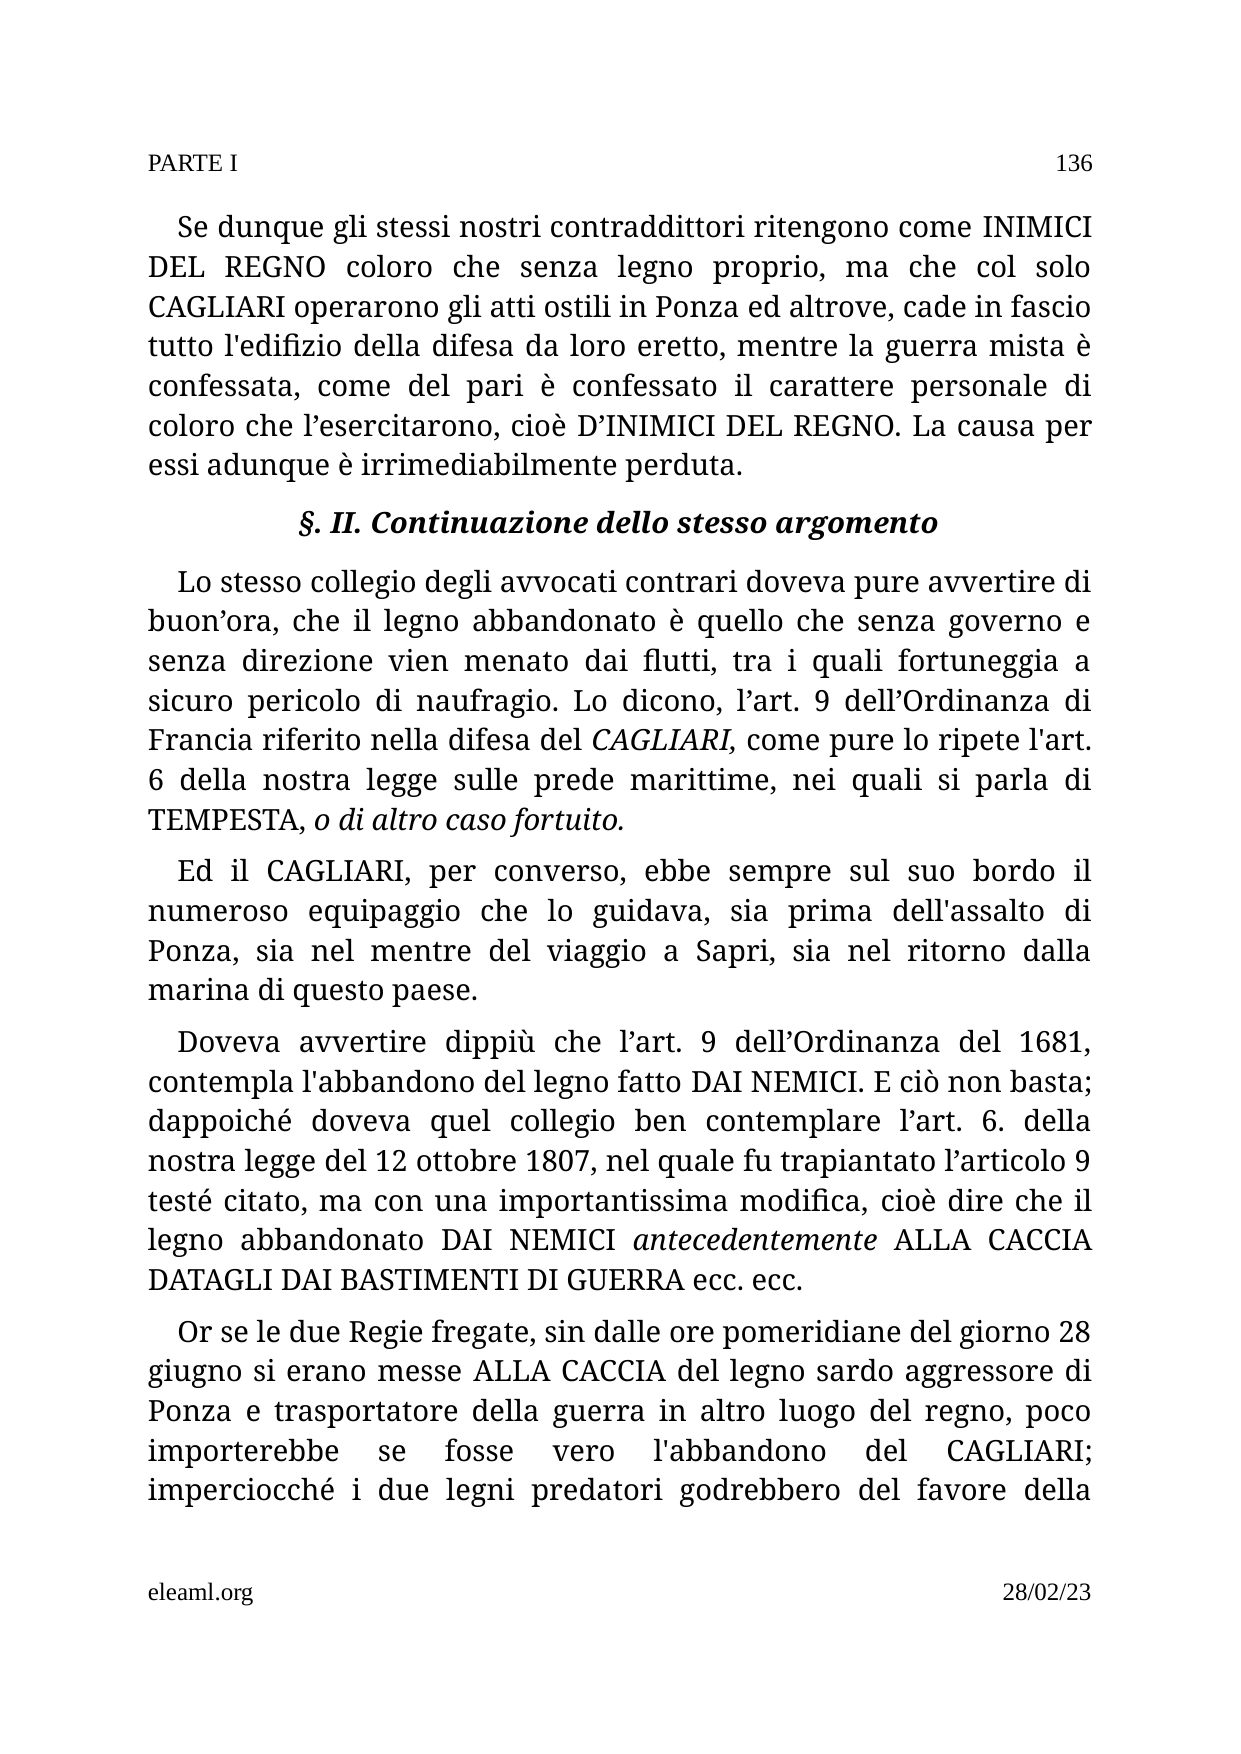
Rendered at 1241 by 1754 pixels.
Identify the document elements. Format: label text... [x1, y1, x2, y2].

text Doveva avvertire dippiù che l’art. 9 dell’Ordinanza del 1681, contempla l'abbandono del legno fatto DAI NEMICI. E ciò non basta; dappoiché doveva quel collegio ben contemplare l’art. 6. della nostra legge del 12 ottobre 1807, nel quale fu trapiantato l’articolo 9 testé citato, ma con una importantissima modifica, cioè dire che il legno abbandonato DAI NEMICI antecedentemente ALLA CACCIA DATAGLI DAI BASTIMENTI DI GUERRA ecc. ecc. [148, 1021, 1093, 1299]
text Lo stesso collegio degli avvocati contrari doveva pure avvertire di buon’ora, che il legno abbandonato è quello che senza governo e senza direzione vien menato dai flutti, tra i quali fortuneggia a sicuro pericolo di naufragio. Lo dicono, l’art. 9 dell’Ordinanza di Francia riferito nella difesa del CAGLIARI, come pure lo ripete l'art. 6 della nostra legge sulle prede marittime, nei quali si parla di TEMPESTA, o di altro caso fortuito. [148, 561, 1093, 839]
text Or se le due Regie fregate, sin dalle ore pomeridiane del giorno 28 giugno si erano messe ALLA CACCIA del legno sardo aggressore di Ponza e trasportatore della guerra in altro luogo del regno, poco importerebbe se fosse vero l'abbandono del CAGLIARI; imperciocché i due legni predatori godrebbero del favore della [148, 1311, 1093, 1509]
text Ed il CAGLIARI, per converso, ebbe sempre sul suo bordo il numeroso equipaggio che lo guidava, sia prima dell'assalto di Ponza, sia nel mentre del viaggio a Sapri, sia nel ritorno dalla marina di questo paese. [148, 851, 1093, 1009]
text Se dunque gli stessi nostri contraddittori ritengono come INIMICI DEL REGNO coloro che senza legno proprio, ma che col solo CAGLIARI operarono gli atti ostili in Ponza ed altrove, cade in fascio tutto l'edifizio della difesa da loro eretto, mentre la guerra mista è confessata, come del pari è confessato il carattere personale di coloro che l’esercitarono, cioè D’INIMICI DEL REGNO. La causa per essi adunque è irrimediabilmente perduta. [148, 207, 1093, 484]
subtitle §. II. Continuazione dello stesso argomento [148, 503, 1093, 542]
